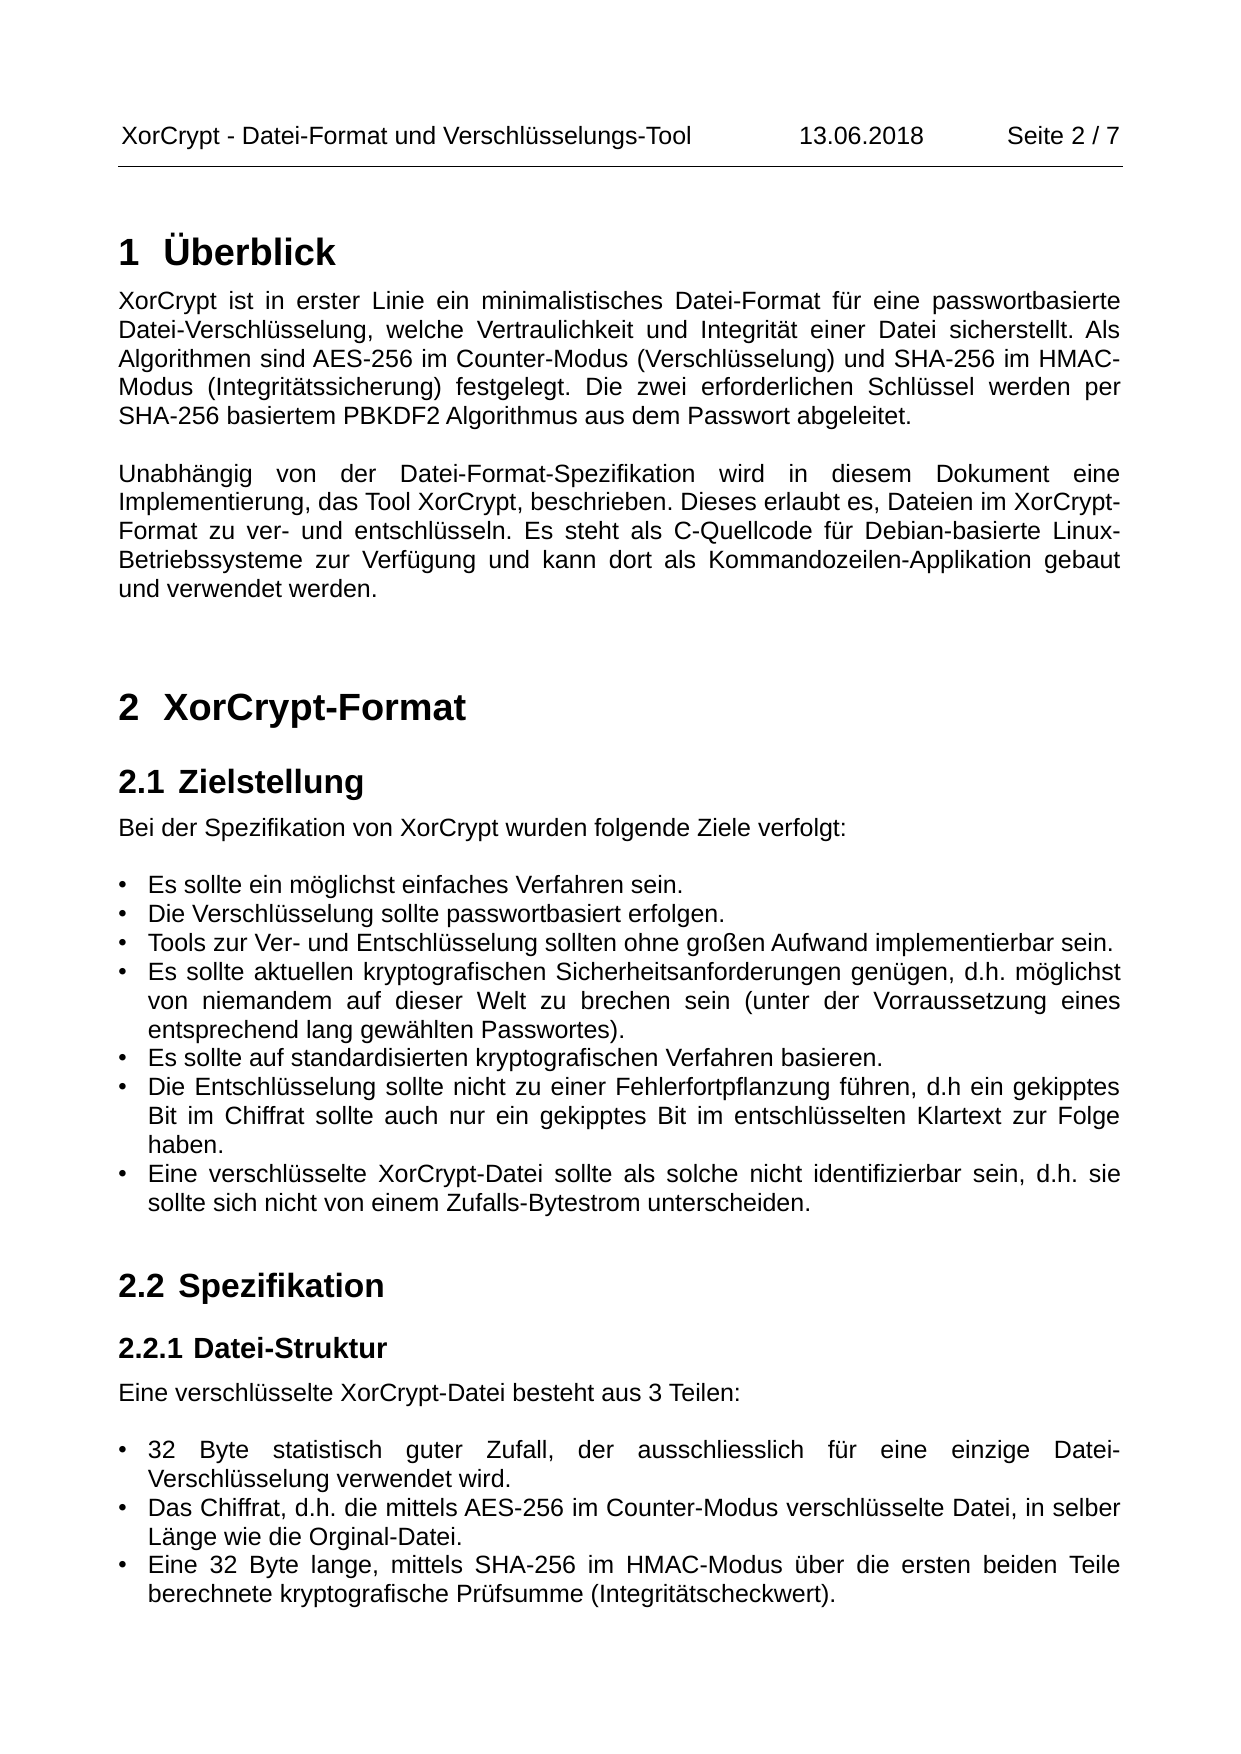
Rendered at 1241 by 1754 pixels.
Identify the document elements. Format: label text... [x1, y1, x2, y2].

list Eine 32 Byte lange, mittels SHA-256 im HMAC-Modus über die ersten beiden Teile berechnete kryptografische Prüfsumme (Integritätscheckwert). [118, 1550, 1122, 1608]
text Bei der Spezifikation von XorCrypt wurden folgende Ziele verfolgt: [118, 813, 1122, 842]
subtitle Zielstellung [118, 762, 1122, 801]
text XorCrypt ist in erster Linie ein minimalistisches Datei-Format für eine passwortbasierte Datei-Verschlüsselung, welche Vertraulichkeit und Integrität einer Datei sicherstellt. Als Algorithmen sind AES-256 im Counter-Modus (Verschlüsselung) und SHA-256 im HMAC-Modus (Integritätssicherung) festgelegt. Die zwei erforderlichen Schlüssel werden per SHA-256 basiertem PBKDF2 Algorithmus aus dem Passwort abgeleitet. [118, 286, 1122, 430]
list Die Verschlüsselung sollte passwortbasiert erfolgen. [118, 899, 1122, 928]
subtitle Spezifikation [118, 1266, 1122, 1304]
list Die Entschlüsselung sollte nicht zu einer Fehlerfortpflanzung führen, d.h ein gekipptes Bit im Chiffrat sollte auch nur ein gekipptes Bit im entschlüsselten Klartext zur Folge haben. [118, 1072, 1122, 1159]
subtitle XorCrypt-Format [118, 685, 1122, 728]
subtitle Überblick [118, 230, 1122, 274]
text Eine verschlüsselte XorCrypt-Datei besteht aus 3 Teilen: [118, 1378, 1122, 1406]
list Tools zur Ver- und Entschlüsselung sollten ohne großen Aufwand implementierbar sein. [118, 928, 1122, 957]
list Es sollte ein möglichst einfaches Verfahren sein. [118, 871, 1122, 899]
list Es sollte aktuellen kryptografischen Sicherheitsanforderungen genügen, d.h. möglichst von niemandem auf dieser Welt zu brechen sein (unter der Vorraussetzung eines entsprechend lang gewählten Passwortes). [118, 957, 1122, 1043]
list Eine verschlüsselte XorCrypt-Datei sollte als solche nicht identifizierbar sein, d.h. sie sollte sich nicht von einem Zufalls-Bytestrom unterscheiden. [118, 1159, 1122, 1216]
text Unabhängig von der Datei-Format-Spezifikation wird in diesem Dokument eine Implementierung, das Tool XorCrypt, beschrieben. Dieses erlaubt es, Dateien im XorCrypt-Format zu ver- und entschlüsseln. Es steht als C-Quellcode für Debian-basierte Linux-Betriebssysteme zur Verfügung und kann dort als Kommandozeilen-Applikation gebaut und verwendet werden. [118, 459, 1122, 602]
list Es sollte auf standardisierten kryptografischen Verfahren basieren. [118, 1043, 1122, 1072]
list Das Chiffrat, d.h. die mittels AES-256 im Counter-Modus verschlüsselte Datei, in selber Länge wie die Orginal-Datei. [118, 1493, 1122, 1550]
subtitle Datei-Struktur [118, 1332, 1122, 1365]
list 32 Byte statistisch guter Zufall, der ausschliesslich für eine einzige Datei-Verschlüsselung verwendet wird. [118, 1435, 1122, 1493]
